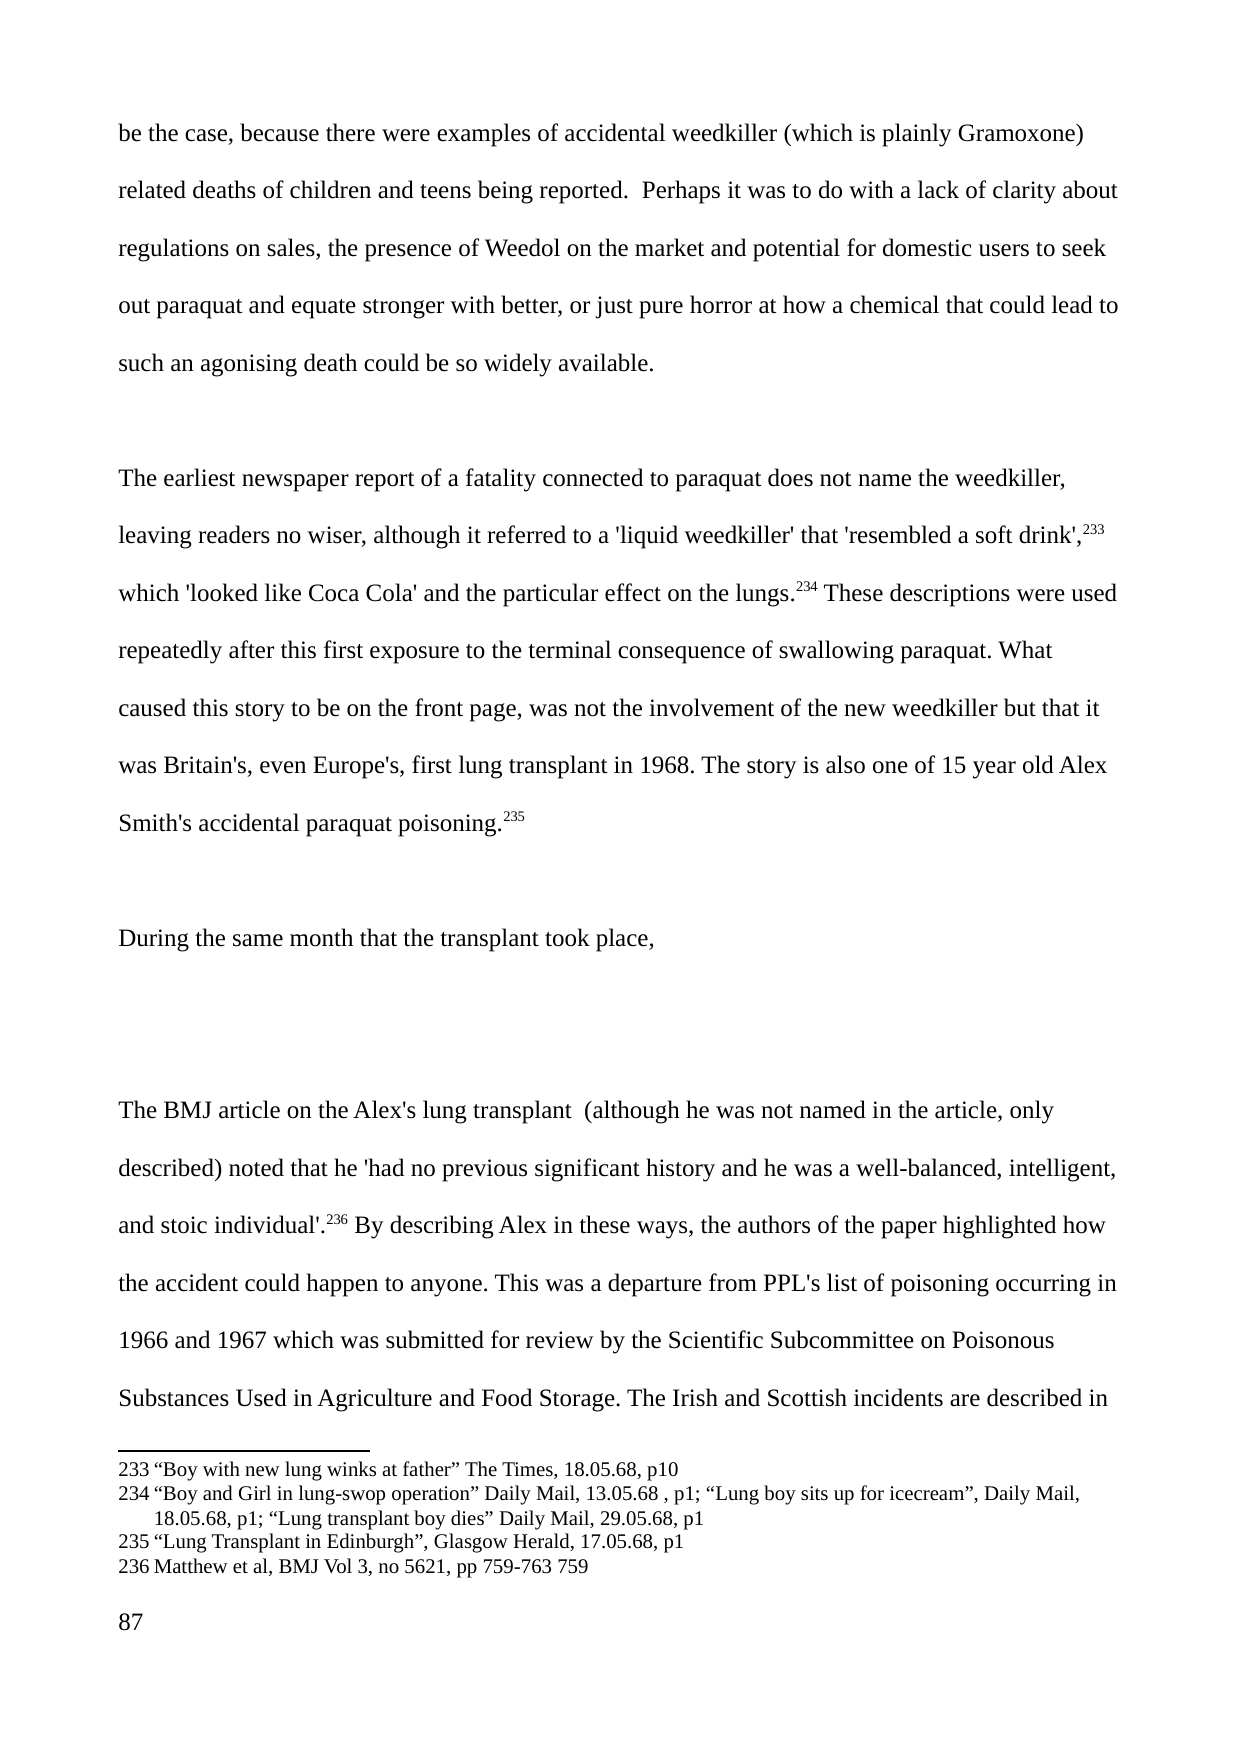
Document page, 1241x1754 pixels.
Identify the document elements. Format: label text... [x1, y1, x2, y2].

text Matthew et al, BMJ Vol 3, no 5621, pp 759-763 759 [118, 1553, 1122, 1578]
text “Lung Transplant in Edinburgh”, Glasgow Herald, 17.05.68, p1 [118, 1529, 1122, 1553]
text The BMJ article on the Alex's lung transplant (although he was not named in the article, only described) noted that he 'had no previous significant history and he was a well-balanced, intelligent, and stoic individual'. By describing Alex in these ways, the authors of the paper highlighted how the accident could happen to anyone. This was a departure from PPL's list of poisoning occurring in 1966 and 1967 which was submitted for review by the Scientific Subcommittee on Poisonous Substances Used in Agriculture and Food Storage. The Irish and Scottish incidents are described in [118, 1096, 1122, 1412]
text be the case, because there were examples of accidental weedkiller (which is plainly Gramoxone) related deaths of children and teens being reported. Perhaps it was to do with a lack of clarity about regulations on sales, the presence of Weedol on the market and potential for domestic users to seek out paraquat and equate stronger with better, or just pure horror at how a chemical that could lead to such an agonising death could be so widely available. [118, 118, 1122, 377]
text “Boy and Girl in lung-swop operation” Daily Mail, 13.05.68 , p1; “Lung boy sits up for icecream”, Daily Mail, 18.05.68, p1; “Lung transplant boy dies” Daily Mail, 29.05.68, p1 [118, 1481, 1122, 1529]
text “Boy with new lung winks at father” The Times, 18.05.68, p10 [118, 1457, 1122, 1481]
text During the same month that the transplant took place, [118, 923, 1122, 952]
text The earliest newspaper report of a fatality connected to paraquat does not name the weedkiller, leaving readers no wiser, although it referred to a 'liquid weedkiller' that 'resembled a soft drink', which 'looked like Coca Cola' and the particular effect on the lungs. These descriptions were used repeatedly after this first exposure to the terminal consequence of swallowing paraquat. What caused this story to be on the front page, was not the involvement of the new weedkiller but that it was Britain's, even Europe's, first lung transplant in 1968. The story is also one of 15 year old Alex Smith's accidental paraquat poisoning. [118, 463, 1122, 837]
